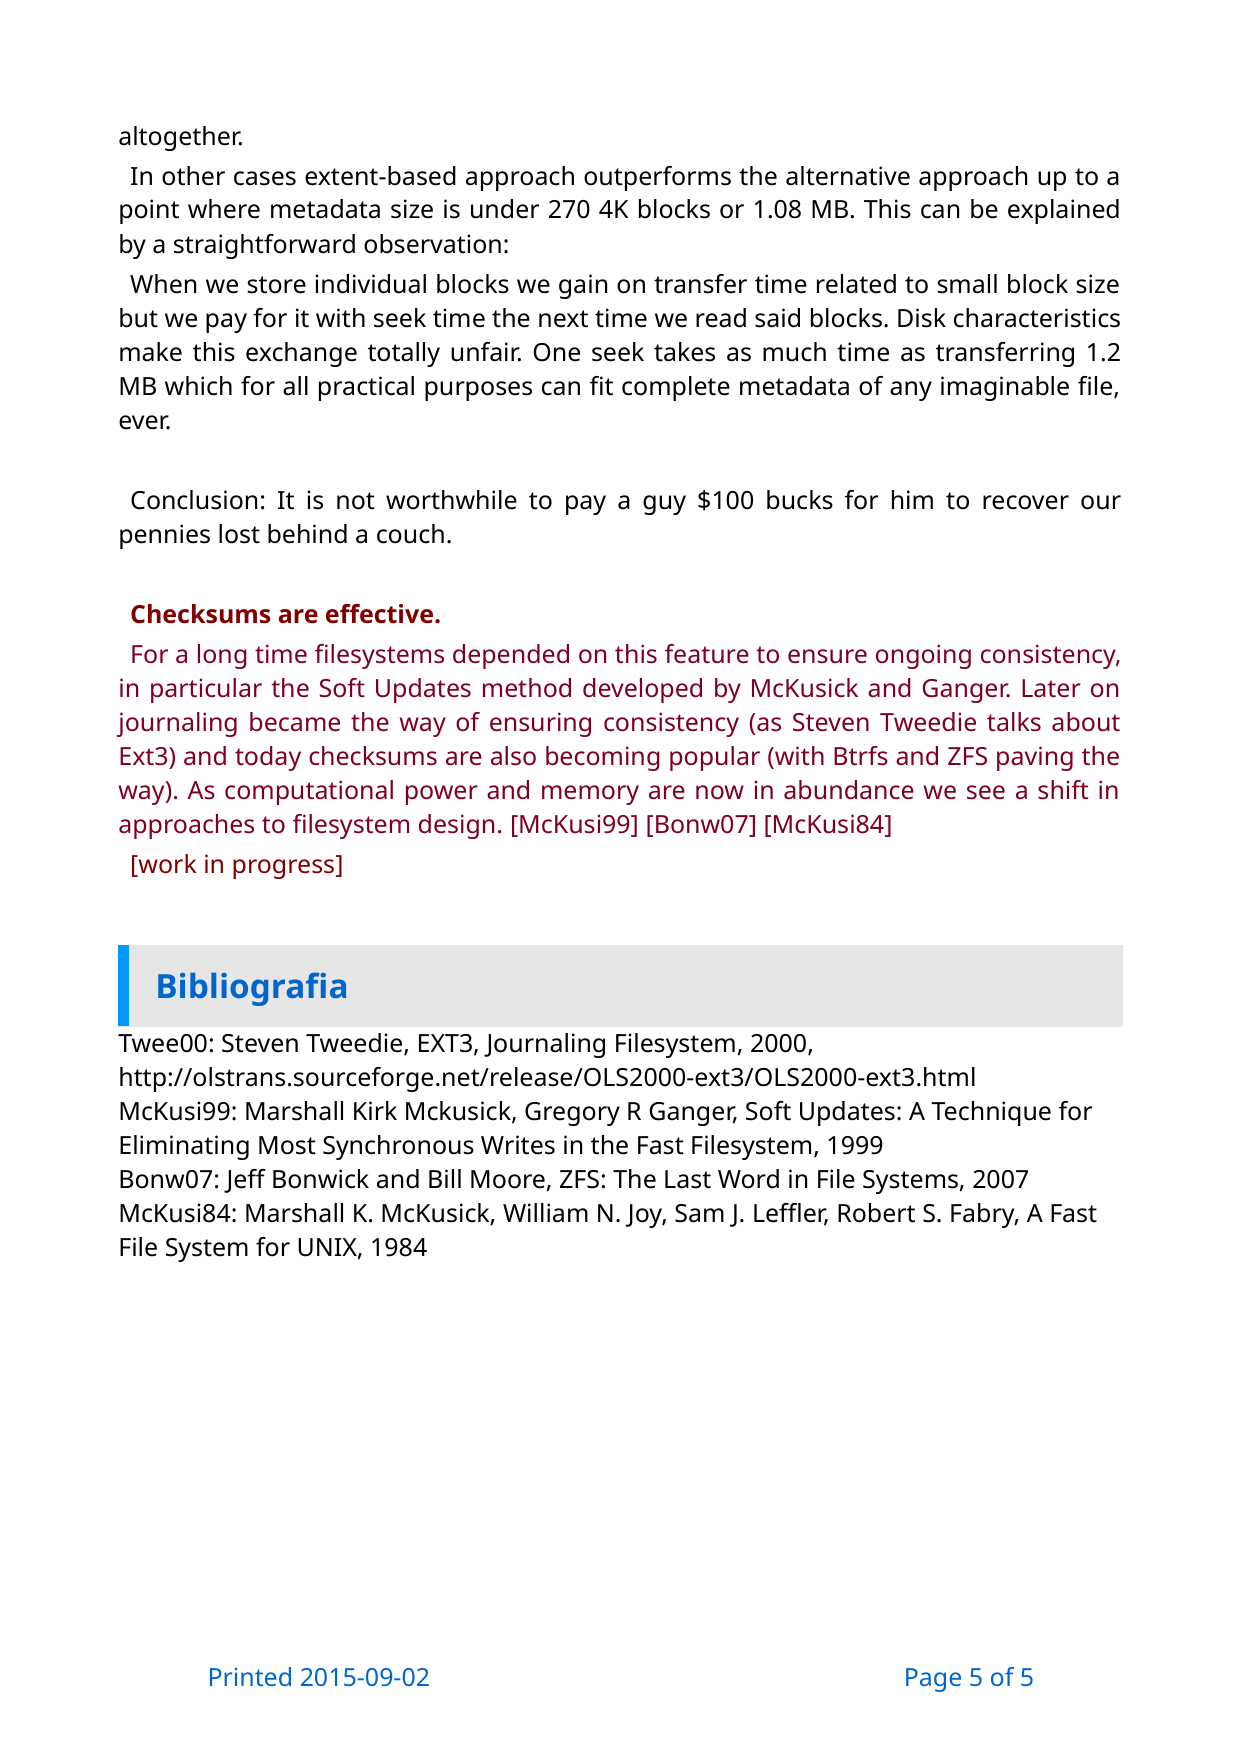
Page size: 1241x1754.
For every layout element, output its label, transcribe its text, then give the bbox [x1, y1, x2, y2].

text [work in progress] [118, 847, 1122, 881]
subtitle Bibliografia [129, 946, 1122, 1026]
text When we store individual blocks we gain on transfer time related to small block size but we pay for it with seek time the next time we read said blocks. Disk characteristics make this exchange totally unfair. One seek takes as much time as transferring 1.2 MB which for all practical purposes can fit complete metadata of any imaginable file, ever. [118, 266, 1122, 437]
text Twee00: Steven Tweedie, EXT3, Journaling Filesystem, 2000, http://olstrans.sourceforge.net/release/OLS2000-ext3/OLS2000-ext3.html [118, 1027, 1122, 1094]
text For a long time filesystems depended on this feature to ensure ongoing consistency, in particular the Soft Updates method developed by McKusick and Ganger. Later on journaling became the way of ensuring consistency (as Steven Tweedie talks about Ext3) and today checksums are also becoming popular (with Btrfs and ZFS paving the way). As computational power and memory are now in abundance we see a shift in approaches to filesystem design. [McKusi99] [Bonw07] [McKusi84] [118, 637, 1122, 841]
text Conclusion: It is not worthwhile to pay a guy $100 bucks for him to recover our pennies lost behind a couch. [118, 482, 1122, 551]
text Bonw07: Jeff Bonwick and Bill Moore, ZFS: The Last Word in File Systems, 2007 [118, 1162, 1122, 1196]
text McKusi84: Marshall K. McKusick, William N. Joy, Sam J. Leffler, Robert S. Fabry, A Fast File System for UNIX, 1984 [118, 1196, 1122, 1264]
text Checksums are effective. [118, 597, 1122, 631]
text altogether. [118, 118, 1122, 152]
text McKusi99: Marshall Kirk Mckusick, Gregory R Ganger, Soft Updates: A Technique for Eliminating Most Synchronous Writes in the Fast Filesystem, 1999 [118, 1094, 1122, 1162]
text In other cases extent-based approach outperforms the alternative approach up to a point where metadata size is under 270 4K blocks or 1.08 MB. This can be explained by a straightforward observation: [118, 158, 1122, 260]
